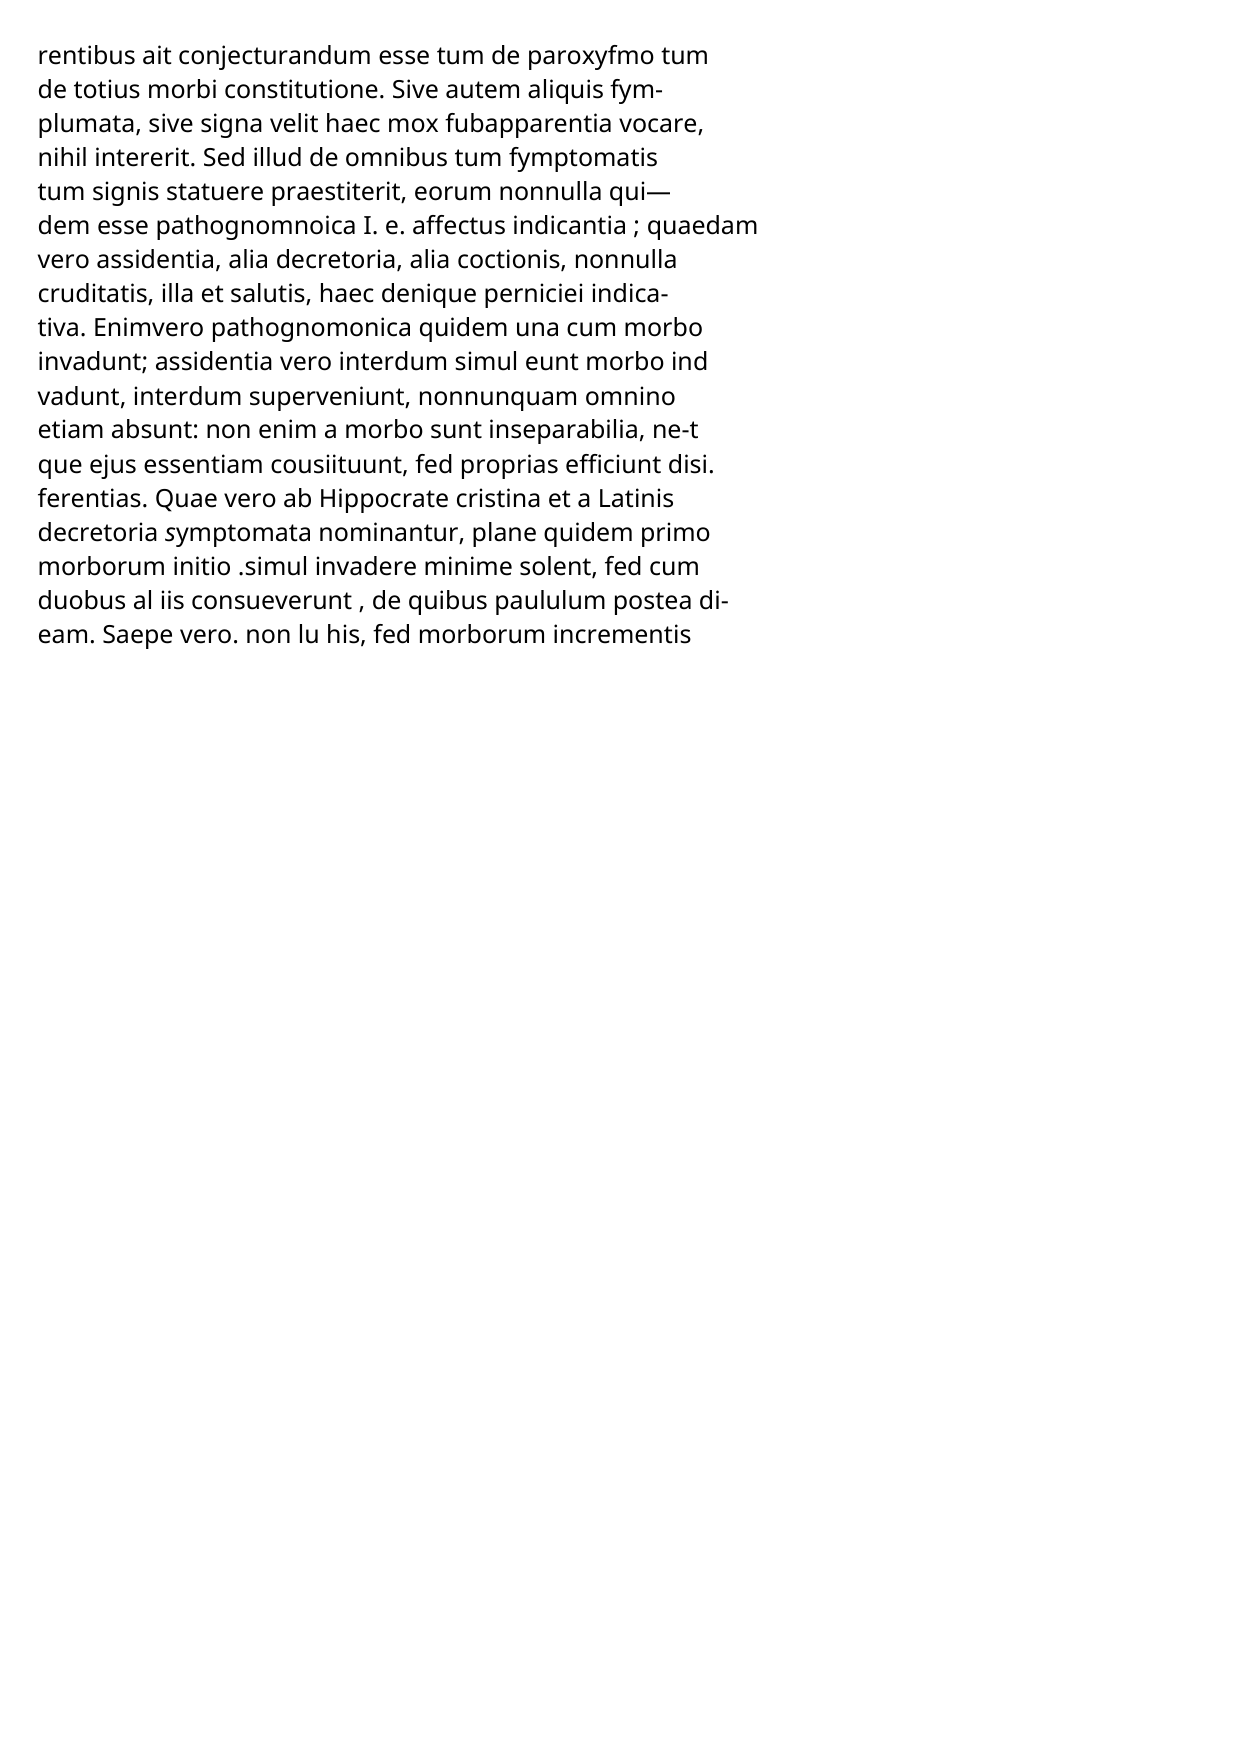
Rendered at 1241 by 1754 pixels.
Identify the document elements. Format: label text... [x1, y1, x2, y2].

text rentibus ait conjecturandum esse tum de paroxyfmo tum de totius morbi constitutione. Sive autem aliquis fym- plumata, sive signa velit haec mox fubapparentia vocare, nihil intererit. Sed illud de omnibus tum fymptomatis tum signis statuere praestiterit, eorum nonnulla qui— dem esse pathognomnoica I. e. affectus indicantia ; quaedam vero assidentia, alia decretoria, alia coctionis, nonnulla cruditatis, illa et salutis, haec denique perniciei indica- tiva. Enimvero pathognomonica quidem una cum morbo invadunt; assidentia vero interdum simul eunt morbo ind vadunt, interdum superveniunt, nonnunquam omnino etiam absunt: non enim a morbo sunt inseparabilia, ne-t que ejus essentiam cousiituunt, fed proprias efficiunt disi. ferentias. Quae vero ab Hippocrate cristina et a Latinis decretoria symptomata nominantur, plane quidem primo morborum initio .simul invadere minime solent, fed cum duobus al iis consueverunt , de quibus paululum postea di- eam. Saepe vero. non lu his, fed morborum incrementis [37, 37, 1203, 651]
